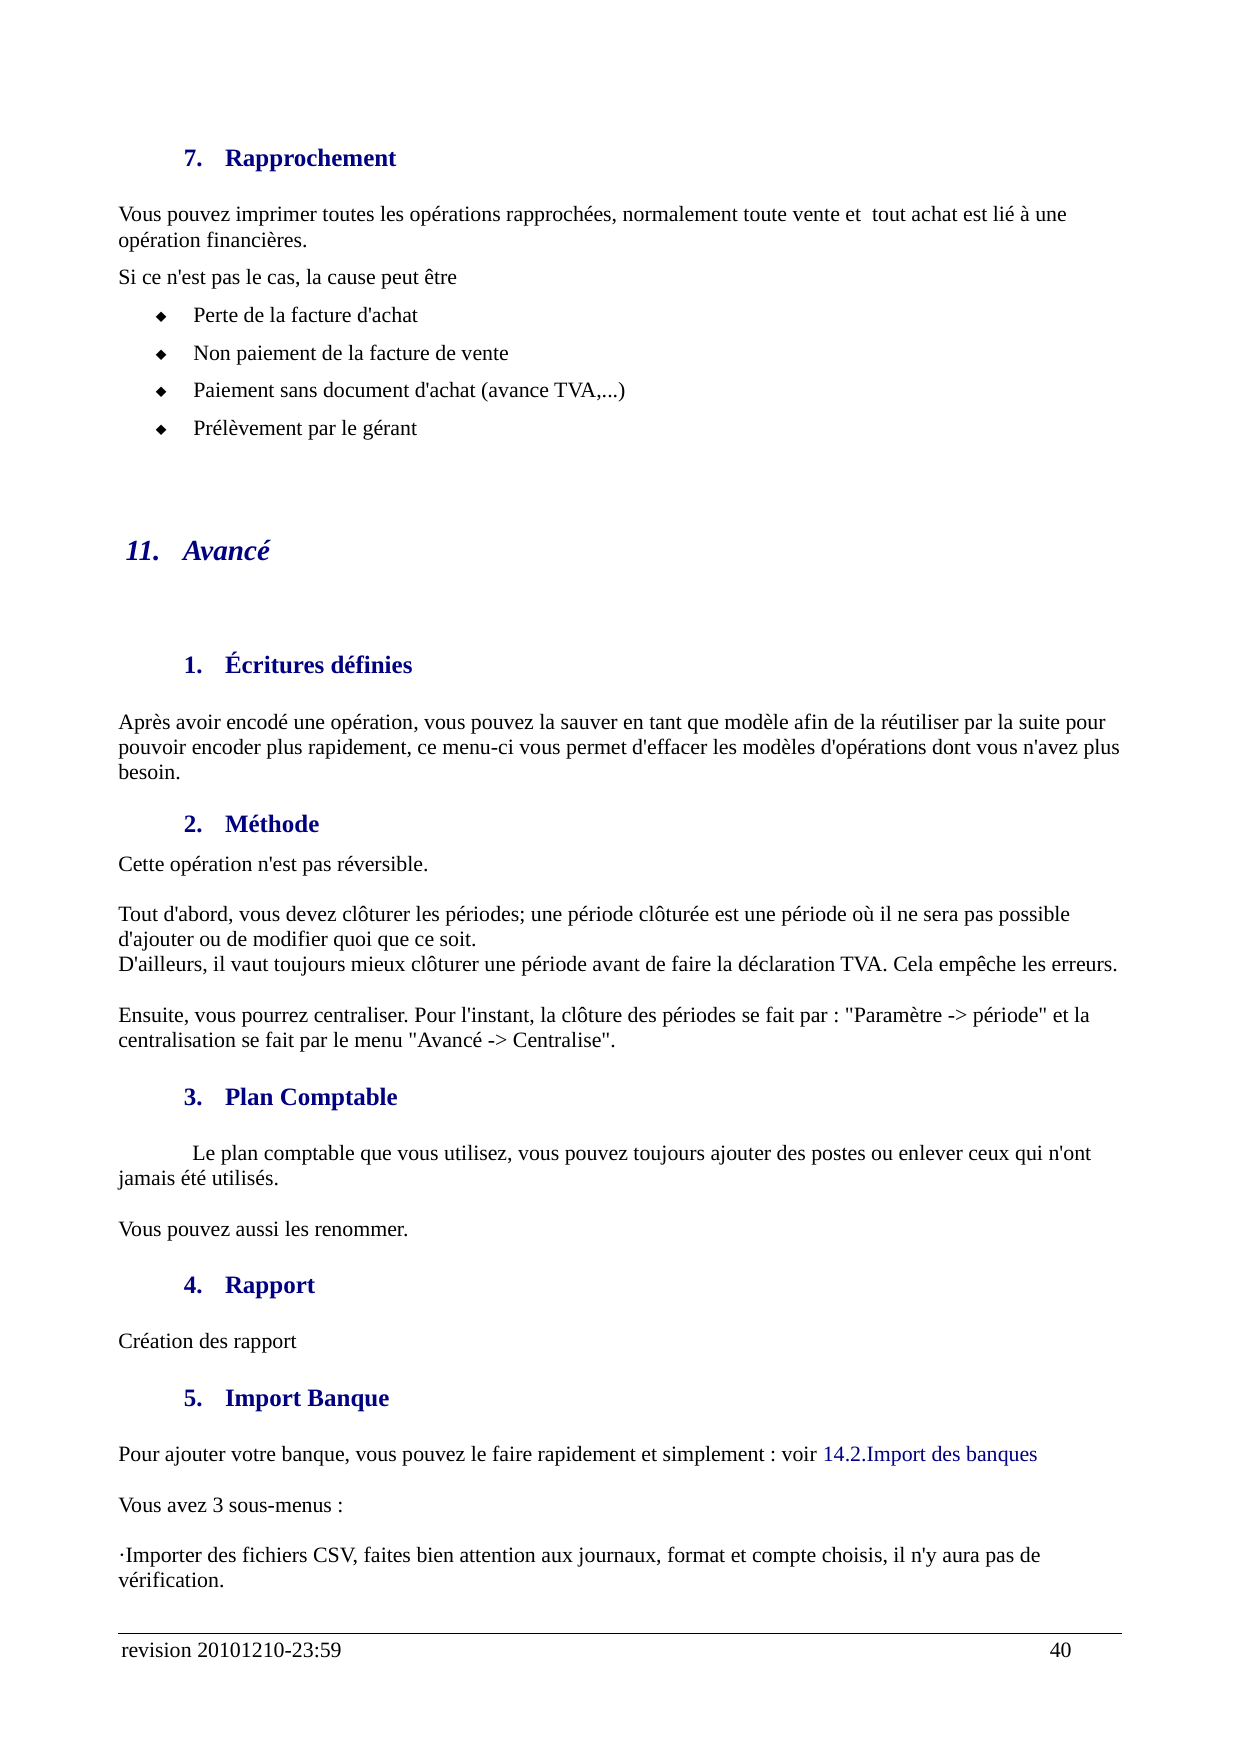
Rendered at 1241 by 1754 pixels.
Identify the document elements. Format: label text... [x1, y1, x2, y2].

text Si ce n'est pas le cas, la cause peut être [118, 264, 1122, 289]
subtitle Plan Comptable [177, 1082, 1122, 1111]
text Pour ajouter votre banque, vous pouvez le faire rapidement et simplement : voir 14.2.Import des banques [118, 1441, 1122, 1467]
subtitle Rapport [177, 1270, 1122, 1299]
list Perte de la facture d'achat [156, 302, 1122, 327]
text D'ailleurs, il vaut toujours mieux clôturer une période avant de faire la déclaration TVA. Cela empêche les erreurs. [118, 951, 1122, 977]
text Vous avez 3 sous-menus : [118, 1492, 1122, 1517]
text Vous pouvez imprimer toutes les opérations rapprochées, normalement toute vente et tout achat est lié à une opération financières. [118, 201, 1122, 252]
text Cette opération n'est pas réversible. [118, 851, 1122, 876]
text Vous pouvez aussi les renommer. [118, 1216, 1122, 1241]
subtitle Rapprochement [177, 143, 1122, 172]
subtitle Import Banque [177, 1383, 1122, 1412]
text Création des rapport [118, 1328, 1122, 1354]
text Après avoir encodé une opération, vous pouvez la sauver en tant que modèle afin de la réutiliser par la suite pour pouvoir encoder plus rapidement, ce menu-ci vous permet d'effacer les modèles d'opérations dont vous n'avez plus besoin. [118, 709, 1122, 784]
text Ensuite, vous pourrez centraliser. Pour l'instant, la clôture des périodes se fait par : "Paramètre -> période" et la centralisation se fait par le menu "Avancé -> Centralise". [118, 1002, 1122, 1052]
list Prélèvement par le gérant [156, 415, 1122, 440]
text Le plan comptable que vous utilisez, vous pouvez toujours ajouter des postes ou enlever ceux qui n'ont jamais été utilisés. [118, 1140, 1122, 1190]
subtitle Méthode [177, 809, 1122, 838]
text ·Importer des fichiers CSV, faites bien attention aux journaux, format et compte choisis, il n'y aura pas de vérification. [118, 1542, 1122, 1593]
text Tout d'abord, vous devez clôturer les périodes; une période clôturée est une période où il ne sera pas possible d'ajouter ou de modifier quoi que ce soit. [118, 901, 1122, 951]
list Non paiement de la facture de vente [156, 340, 1122, 365]
subtitle Écritures définies [177, 651, 1122, 679]
subtitle Avancé [118, 533, 1122, 566]
list Paiement sans document d'achat (avance TVA,...) [156, 377, 1122, 403]
